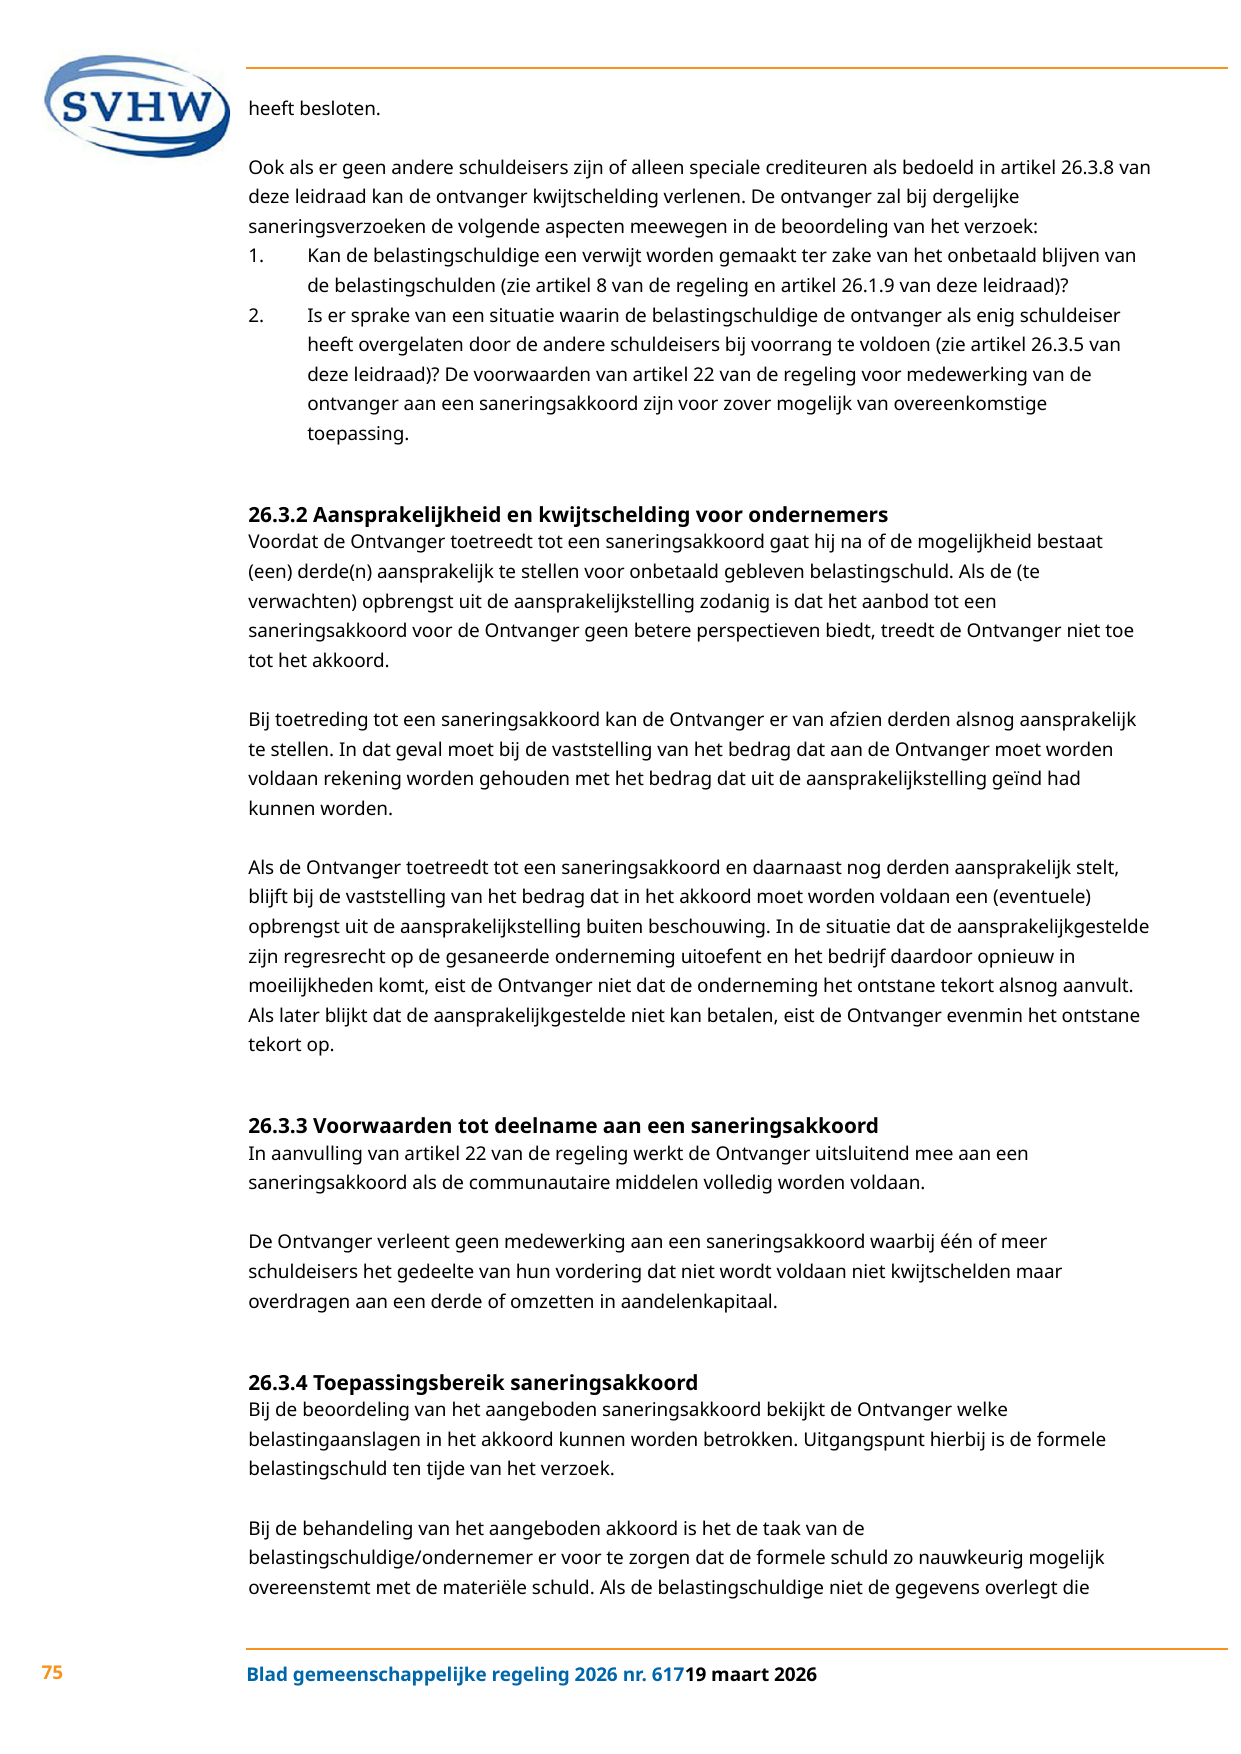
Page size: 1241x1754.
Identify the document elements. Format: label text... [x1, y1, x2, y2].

text 26.3.2 Aansprakelijkheid en kwijtschelding voor ondernemers [248, 500, 1152, 529]
text De Ontvanger verleent geen medewerking aan een saneringsakkoord waarbij één of meer schuldeisers het gedeelte van hun vordering dat niet wordt voldaan niet kwijtschelden maar overdragen aan een derde of omzetten in aandelenkapitaal. [248, 1229, 1152, 1314]
text Voordat de Ontvanger toetreedt tot een saneringsakkoord gaat hij na of de mogelijkheid bestaat (een) derde(n) aansprakelijk te stellen voor onbetaald gebleven belastingschuld. Als de (te verwachten) opbrengst uit de aansprakelijkstelling zodanig is dat het aanbod tot een saneringsakkoord voor de Ontvanger geen betere perspectieven biedt, treedt de Ontvanger niet toe tot het akkoord. [248, 529, 1152, 673]
text 26.3.3 Voorwaarden tot deelname aan een saneringsakkoord [248, 1112, 1152, 1140]
list Kan de belastingschuldige een verwijt worden gemaakt ter zake van het onbetaald blijven van de belastingschulden (zie artikel 8 van de regeling en artikel 26.1.9 van deze leidraad)? [248, 243, 1152, 298]
text Bij de behandeling van het aangeboden akkoord is het de taak van de belastingschuldige/ondernemer er voor te zorgen dat de formele schuld zo nauwkeurig mogelijk overeenstemt met de materiële schuld. Als de belastingschuldige niet de gegevens overlegt die [248, 1515, 1152, 1599]
text heeft besloten. [248, 95, 1152, 121]
text Ook als er geen andere schuldeisers zijn of alleen speciale crediteuren als bedoeld in artikel 26.3.8 van deze leidraad kan de ontvanger kwijtschelding verlenen. De ontvanger zal bij dergelijke saneringsverzoeken de volgende aspecten meewegen in de beoordeling van het verzoek: [248, 154, 1152, 239]
text Bij toetreding tot een saneringsakkoord kan de Ontvanger er van afzien derden alsnog aansprakelijk te stellen. In dat geval moet bij de vaststelling van het bedrag dat aan de Ontvanger moet worden voldaan rekening worden gehouden met het bedrag dat uit de aansprakelijkstelling geïnd had kunnen worden. [248, 706, 1152, 821]
list Is er sprake van een situatie waarin de belastingschuldige de ontvanger als enig schuldeiser heeft overgelaten door de andere schuldeisers bij voorrang te voldoen (zie artikel 26.3.5 van deze leidraad)? De voorwaarden van artikel 22 van de regeling voor medewerking van de ontvanger aan een saneringsakkoord zijn voor zover mogelijk van overeenkomstige toepassing. [248, 302, 1152, 446]
text Bij de beoordeling van het aangeboden saneringsakkoord bekijkt de Ontvanger welke belastingaanslagen in het akkoord kunnen worden betrokken. Uitgangspunt hierbij is de formele belastingschuld ten tijde van het verzoek. [248, 1396, 1152, 1481]
picture [41, 47, 231, 172]
text In aanvulling van artikel 22 van de regeling werkt de Ontvanger uitsluitend mee aan een saneringsakkoord als de communautaire middelen volledig worden voldaan. [248, 1140, 1152, 1195]
text 26.3.4 Toepassingsbereik saneringsakkoord [248, 1368, 1152, 1396]
text Als de Ontvanger toetreedt tot een saneringsakkoord en daarnaast nog derden aansprakelijk stelt, blijft bij de vaststelling van het bedrag dat in het akkoord moet worden voldaan een (eventuele) opbrengst uit de aansprakelijkstelling buiten beschouwing. In de situatie dat de aansprakelijkgestelde zijn regresrecht op de gesaneerde onderneming uitoefent en het bedrijf daardoor opnieuw in moeilijkheden komt, eist de Ontvanger niet dat de onderneming het ontstane tekort alsnog aanvult. Als later blijkt dat de aansprakelijkgestelde niet kan betalen, eist de Ontvanger evenmin het ontstane tekort op. [248, 854, 1152, 1057]
